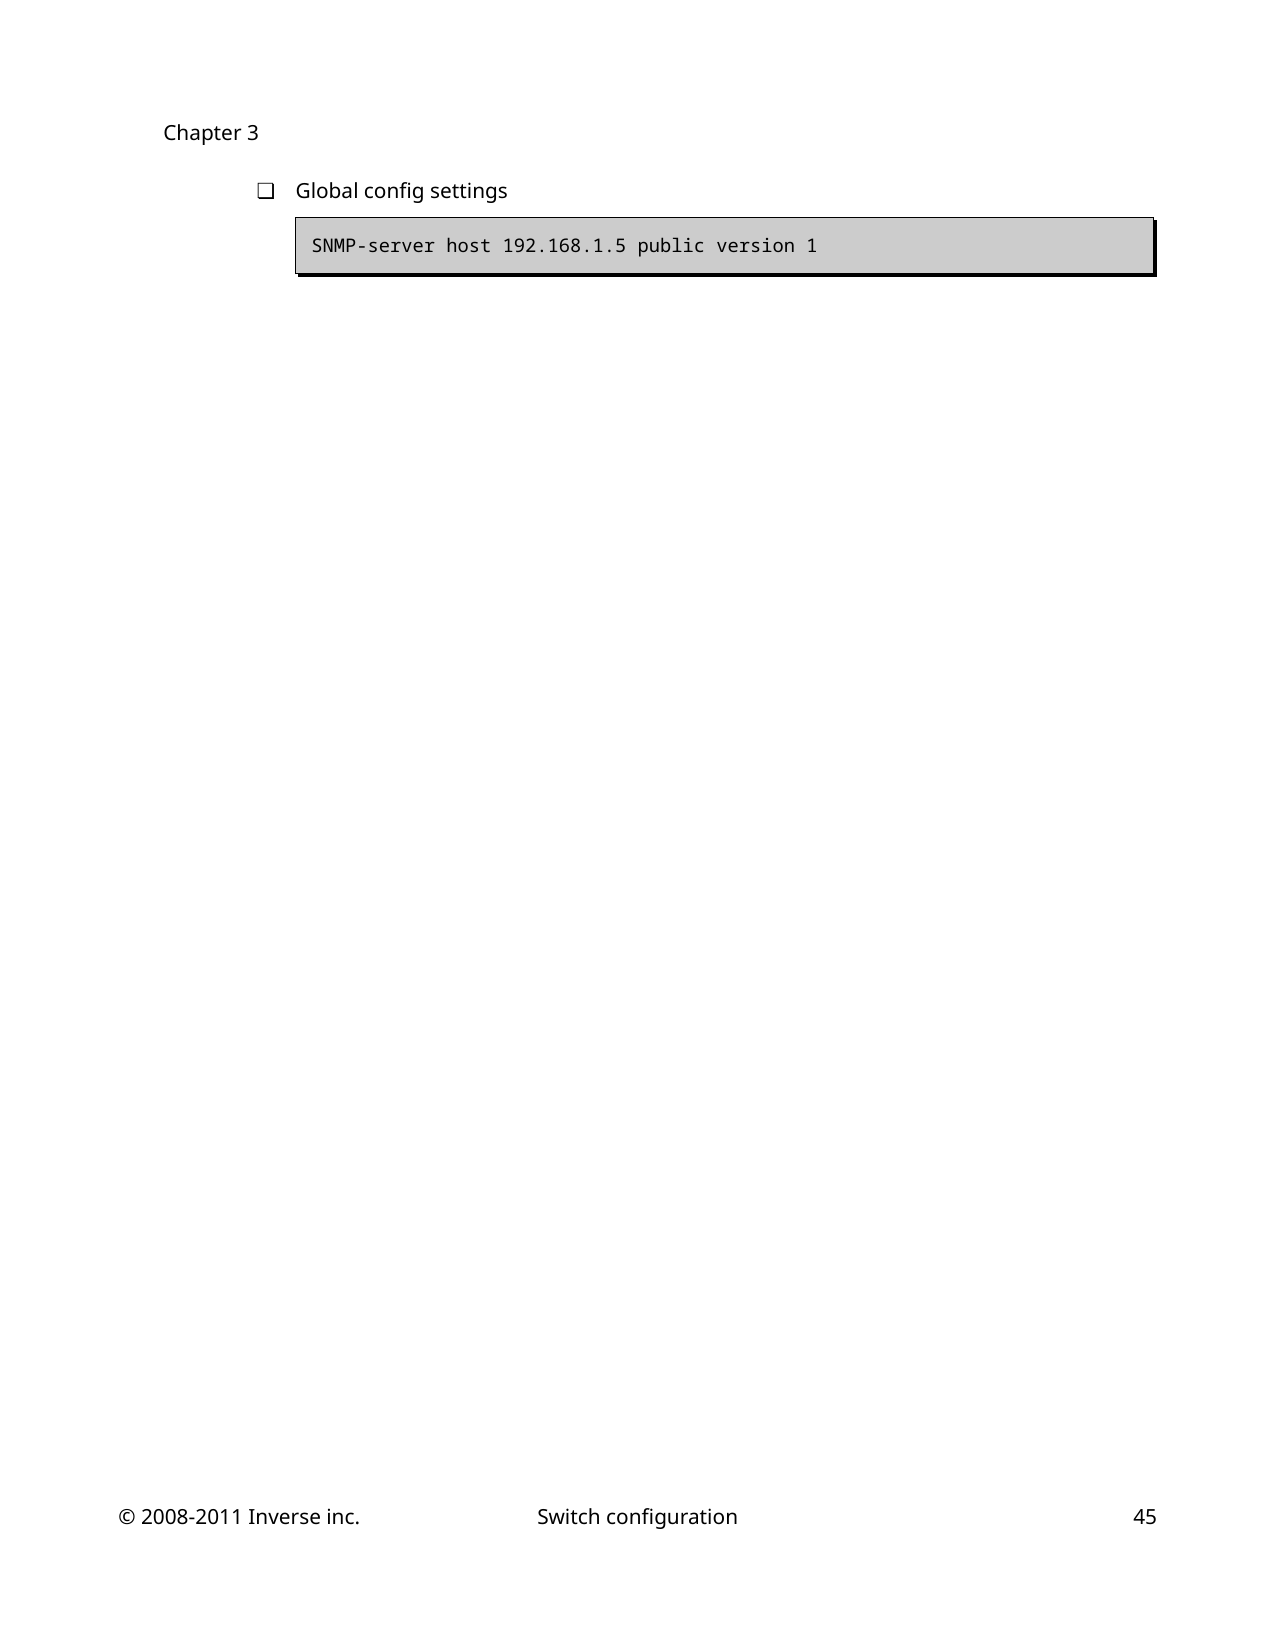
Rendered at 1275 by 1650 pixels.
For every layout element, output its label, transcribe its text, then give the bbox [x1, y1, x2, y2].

list ❏ Global config settings [256, 176, 1157, 204]
text SNMP-server host 192.168.1.5 public version 1 [296, 218, 1153, 273]
